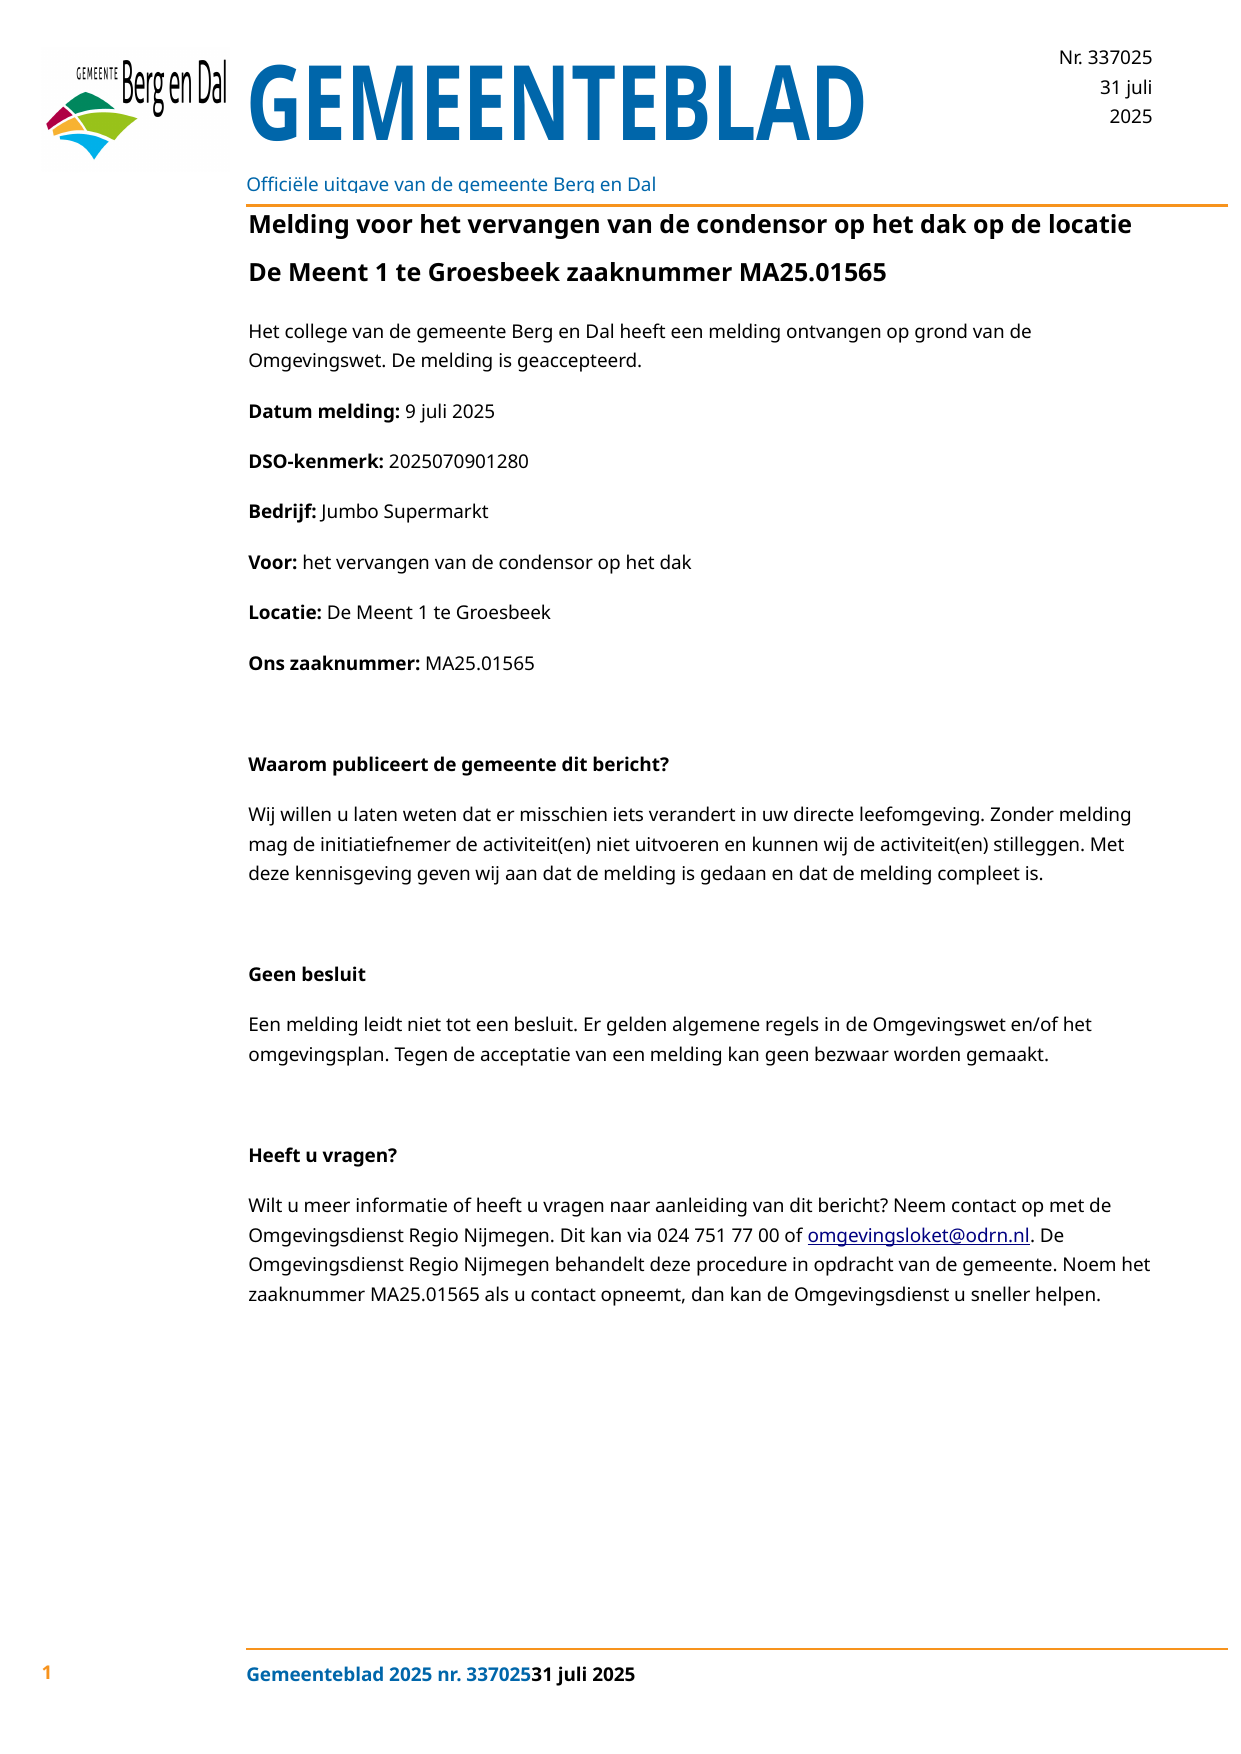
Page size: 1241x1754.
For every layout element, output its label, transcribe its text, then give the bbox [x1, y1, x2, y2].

text DSO-kenmerk: 2025070901280 [248, 448, 1152, 474]
text Locatie: De Meent 1 te Groesbeek [248, 599, 1152, 625]
text Het college van de gemeente Berg en Dal heeft een melding ontvangen op grond van de Omgevingswet. De melding is geaccepteerd. [248, 318, 1152, 373]
text Voor: het vervangen van de condensor op het dak [248, 549, 1152, 575]
text Wilt u meer informatie of heeft u vragen naar aanleiding van dit bericht? Neem contact op met de Omgevingsdienst Regio Nijmegen. Dit kan via 024 751 77 00 of omgevingsloket@odrn.nl. De Omgevingsdienst Regio Nijmegen behandelt deze procedure in opdracht van de gemeente. Noem het zaaknummer MA25.01565 als u contact opneemt, dan kan de Omgevingsdienst u sneller helpen. [248, 1192, 1152, 1307]
text Bedrijf: Jumbo Supermarkt [248, 499, 1152, 524]
text Geen besluit [248, 961, 1152, 987]
text Waarom publiceert de gemeente dit bericht? [248, 751, 1152, 777]
text Wij willen u laten weten dat er misschien iets verandert in uw directe leefomgeving. Zonder melding mag de initiatiefnemer de activiteit(en) niet uitvoeren en kunnen wij de activiteit(en) stilleggen. Met deze kennisgeving geven wij aan dat de melding is gedaan en dat de melding compleet is. [248, 801, 1152, 886]
text Melding voor het vervangen van de condensor op het dak op de locatie De Meent 1 te Groesbeek zaaknummer MA25.01565 [248, 207, 1152, 288]
text Datum melding: 9 juli 2025 [248, 398, 1152, 424]
text Een melding leidt niet tot een besluit. Er gelden algemene regels in de Omgevingswet en/of het omgevingsplan. Tegen de acceptatie van een melding kan geen bezwaar worden gemaakt. [248, 1012, 1152, 1067]
picture [41, 47, 231, 172]
text Heeft u vragen? [248, 1142, 1152, 1168]
text Ons zaaknummer: MA25.01565 [248, 650, 1152, 676]
